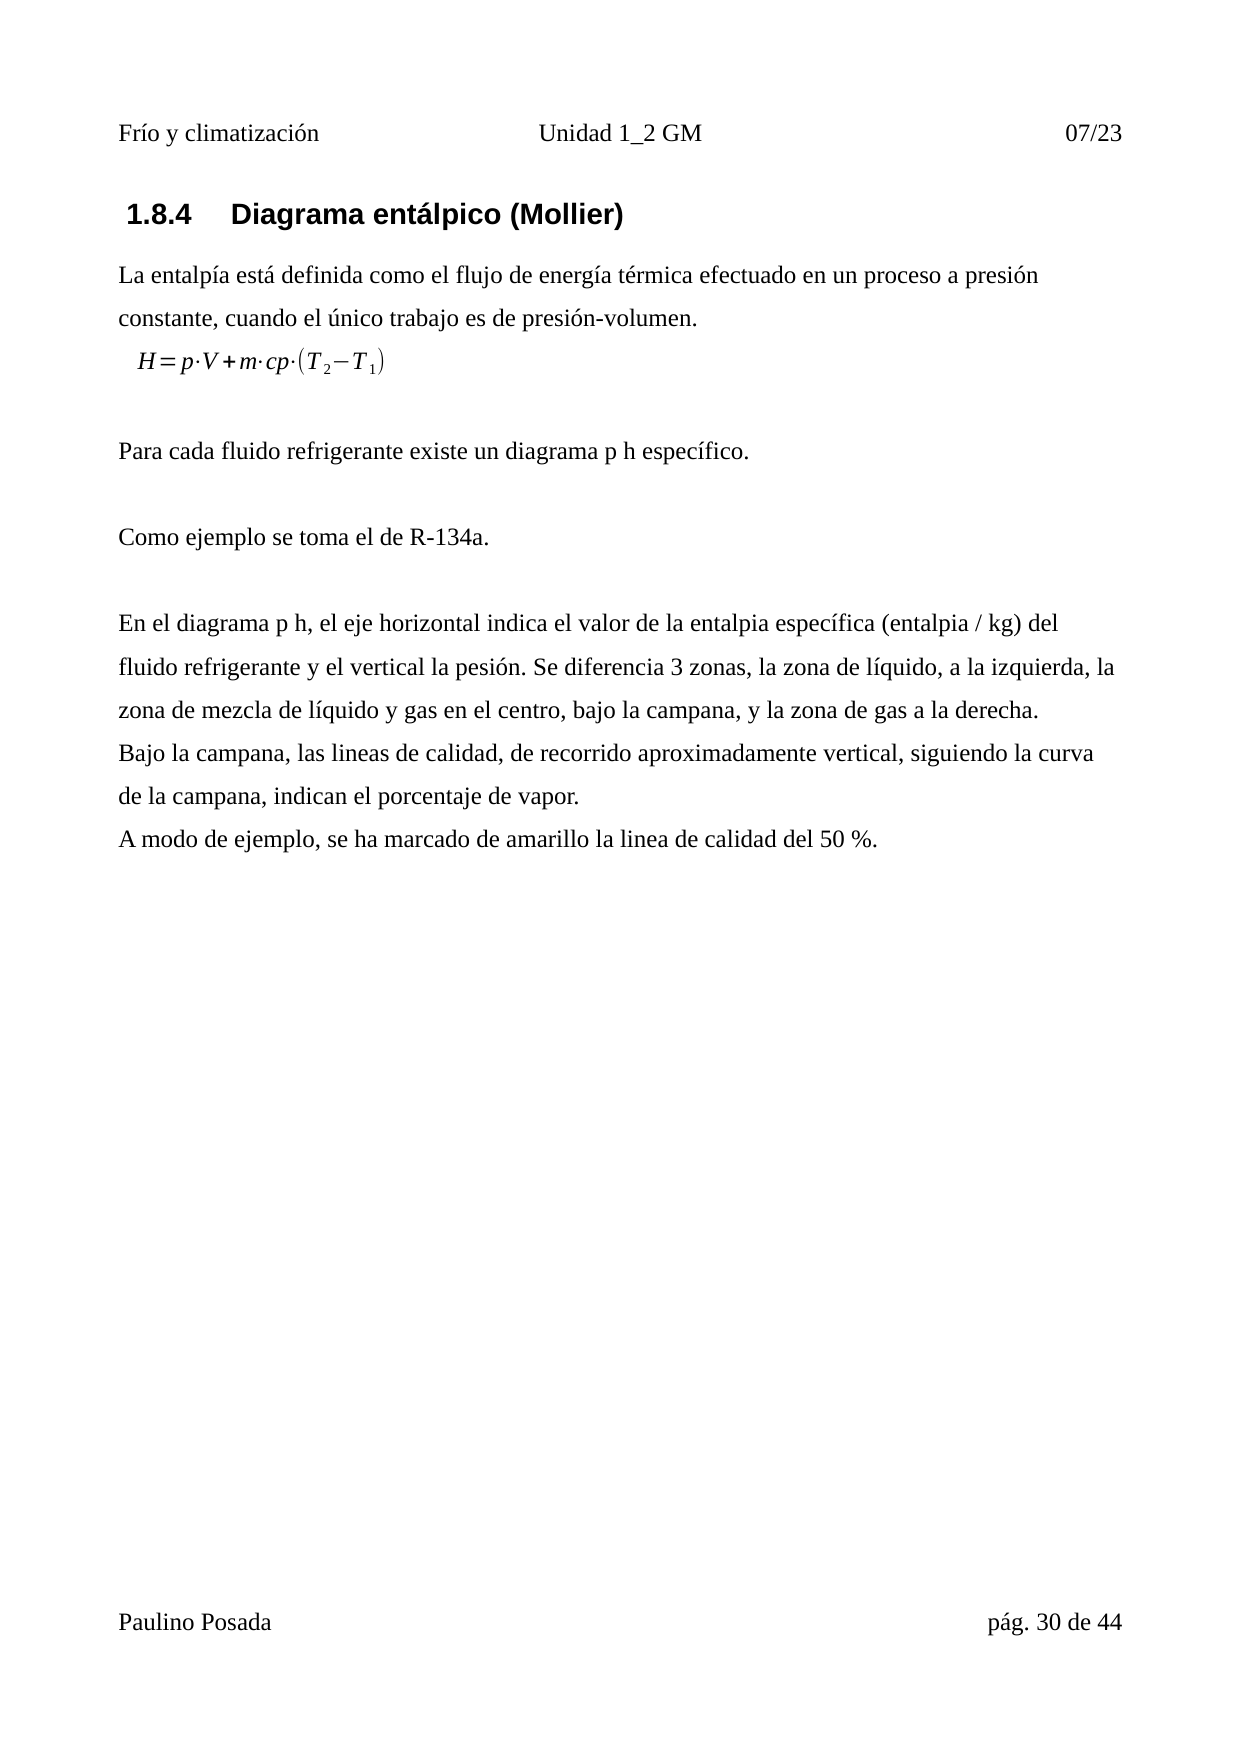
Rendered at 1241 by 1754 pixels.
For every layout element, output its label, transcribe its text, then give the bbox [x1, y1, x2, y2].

text A modo de ejemplo, se ha marcado de amarillo la linea de calidad del 50 %. [118, 824, 1122, 853]
text La entalpía está definida como el flujo de energía térmica efectuado en un proceso a presión constante, cuando el único trabajo es de presión-volumen. [118, 260, 1122, 332]
text Como ejemplo se toma el de R-134a. [118, 522, 1122, 551]
subtitle Diagrama entálpico (Mollier) [118, 197, 1122, 231]
text En el diagrama p h, el eje horizontal indica el valor de la entalpia específica (entalpia / kg) del fluido refrigerante y el vertical la pesión. Se diferencia 3 zonas, la zona de líquido, a la izquierda, la zona de mezcla de líquido y gas en el centro, bajo la campana, y la zona de gas a la derecha. [118, 608, 1122, 723]
text Bajo la campana, las lineas de calidad, de recorrido aproximadamente vertical, siguiendo la curva de la campana, indican el porcentaje de vapor. [118, 738, 1122, 810]
text Para cada fluido refrigerante existe un diagrama p h específico. [118, 436, 1122, 465]
